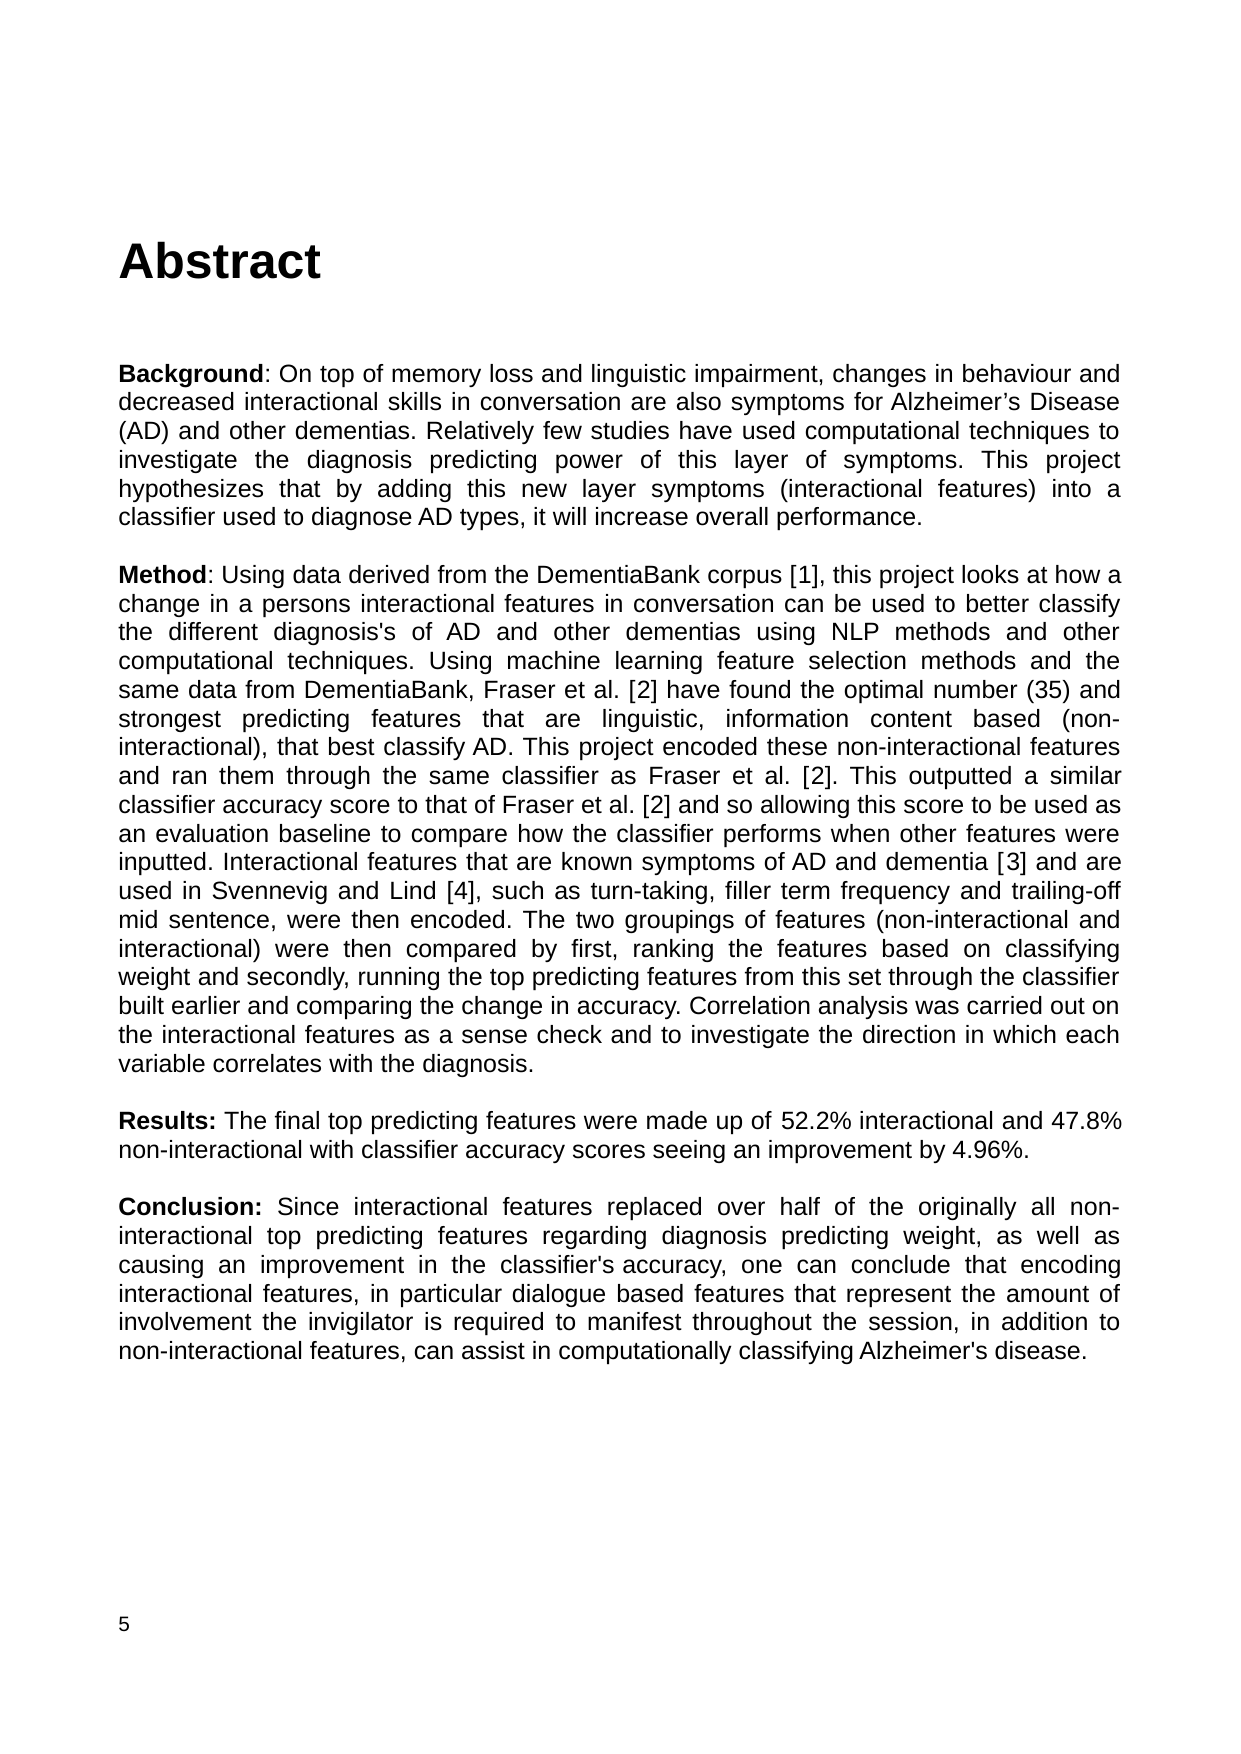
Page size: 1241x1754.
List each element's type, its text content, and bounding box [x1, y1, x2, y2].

text Results: The final top predicting features were made up of 52.2% interactional and 47.8% non-interactional with classifier accuracy scores seeing an improvement by 4.96%. [118, 1106, 1122, 1164]
text Background: On top of memory loss and linguistic impairment, changes in behaviour and decreased interactional skills in conversation are also symptoms for Alzheimer’s Disease (AD) and other dementias. Relatively few studies have used computational techniques to investigate the diagnosis predicting power of this layer of symptoms. This project hypothesizes that by adding this new layer symptoms (interactional features) into a classifier used to diagnose AD types, it will increase overall performance. [118, 359, 1122, 531]
subtitle Abstract [118, 231, 1122, 289]
text Conclusion: Since interactional features replaced over half of the originally all non-interactional top predicting features regarding diagnosis predicting weight, as well as causing an improvement in the classifier's accuracy, one can conclude that encoding interactional features, in particular dialogue based features that represent the amount of involvement the invigilator is required to manifest throughout the session, in addition to non-interactional features, can assist in computationally classifying Alzheimer's disease. [118, 1192, 1122, 1365]
text Method: Using data derived from the DementiaBank corpus [1], this project looks at how a change in a persons interactional features in conversation can be used to better classify the different diagnosis's of AD and other dementias using NLP methods and other computational techniques. Using machine learning feature selection methods and the same data from DementiaBank, Fraser et al. [2] have found the optimal number (35) and strongest predicting features that are linguistic, information content based (non-interactional), that best classify AD. This project encoded these non-interactional features and ran them through the same classifier as Fraser et al. [2]. This outputted a similar classifier accuracy score to that of Fraser et al. [2] and so allowing this score to be used as an evaluation baseline to compare how the classifier performs when other features were inputted. Interactional features that are known symptoms of AD and dementia [3] and are used in Svennevig and Lind [4], such as turn-taking, filler term frequency and trailing-off mid sentence, were then encoded. The two groupings of features (non-interactional and interactional) were then compared by first, ranking the features based on classifying weight and secondly, running the top predicting features from this set through the classifier built earlier and comparing the change in accuracy. Correlation analysis was carried out on the interactional features as a sense check and to investigate the direction in which each variable correlates with the diagnosis. [118, 560, 1122, 1077]
